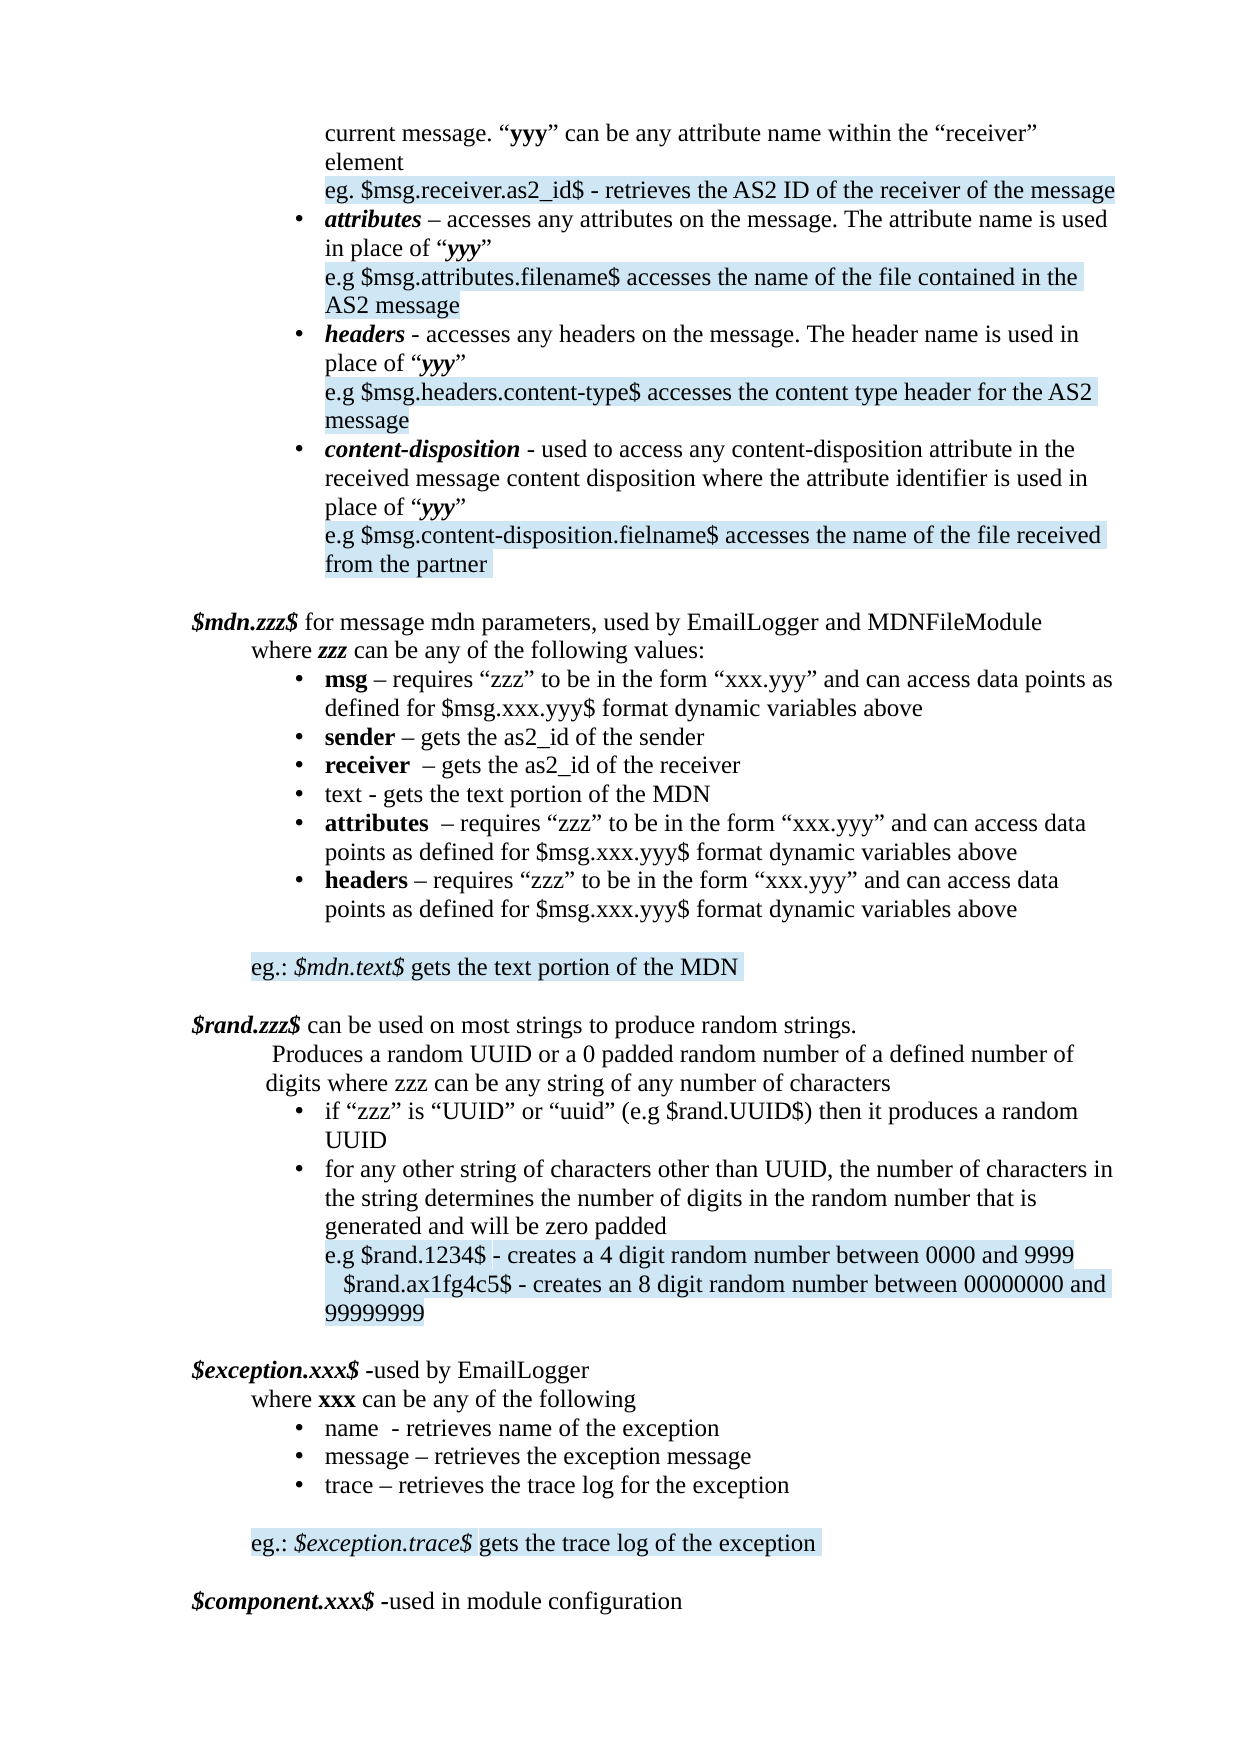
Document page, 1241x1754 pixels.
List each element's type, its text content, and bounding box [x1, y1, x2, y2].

subtitle $mdn.zzz$ for message mdn parameters, used by EmailLogger and MDNFileModule [162, 607, 1122, 636]
list current message. “yyy” can be any attribute name within the “receiver” element eg. $msg.receiver.as2_id$ - retrieves the AS2 ID of the receiver of the message [295, 118, 1122, 204]
list name - retrieves name of the exception [295, 1413, 1122, 1441]
list eg.: $exception.trace$ gets the trace log of the exception [221, 1499, 1122, 1556]
list message – retrieves the exception message [295, 1441, 1122, 1470]
list $rand.ax1fg4c5$ - creates an 8 digit random number between 00000000 and 99999999 [295, 1269, 1122, 1326]
list msg – requires “zzz” to be in the form “xxx.yyy” and can access data points as defined for $msg.xxx.yyy$ format dynamic variables above [295, 664, 1122, 722]
list if “zzz” is “UUID” or “uuid” (e.g $rand.UUID$) then it produces a random UUID [295, 1096, 1122, 1154]
list receiver – gets the as2_id of the receiver [295, 751, 1122, 779]
list e.g $rand.1234$ - creates a 4 digit random number between 0000 and 9999 [295, 1240, 1122, 1269]
list attributes – requires “zzz” to be in the form “xxx.yyy” and can access data points as defined for $msg.xxx.yyy$ format dynamic variables above [295, 808, 1122, 866]
subtitle $rand.zzz$ can be used on most strings to produce random strings. [162, 1010, 1122, 1039]
list where xxx can be any of the following [221, 1384, 1122, 1413]
subtitle Produces a random UUID or a 0 padded random number of a defined number of digits where zzz can be any string of any number of characters [236, 1039, 1122, 1096]
list text - gets the text portion of the MDN [295, 779, 1122, 808]
list content-disposition - used to access any content-disposition attribute in the received message content disposition where the attribute identifier is used in place of “yyy” e.g $msg.content-disposition.fielname$ accesses the name of the file received from the partner [295, 434, 1122, 578]
list sender – gets the as2_id of the sender [295, 722, 1122, 751]
list where zzz can be any of the following values: [221, 636, 1122, 664]
list attributes – accesses any attributes on the message. The attribute name is used in place of “yyy” e.g $msg.attributes.filename$ accesses the name of the file contained in the AS2 message [295, 204, 1122, 319]
list for any other string of characters other than UUID, the number of characters in the string determines the number of digits in the random number that is generated and will be zero padded [295, 1154, 1122, 1240]
list headers - accesses any headers on the message. The header name is used in place of “yyy” e.g $msg.headers.content-type$ accesses the content type header for the AS2 message [295, 319, 1122, 434]
subtitle $exception.xxx$ -used by EmailLogger [162, 1355, 1122, 1384]
list trace – retrieves the trace log for the exception [295, 1470, 1122, 1499]
list eg.: $mdn.text$ gets the text portion of the MDN [221, 923, 1122, 981]
subtitle $component.xxx$ -used in module configuration [162, 1586, 1122, 1614]
list headers – requires “zzz” to be in the form “xxx.yyy” and can access data points as defined for $msg.xxx.yyy$ format dynamic variables above [295, 866, 1122, 923]
